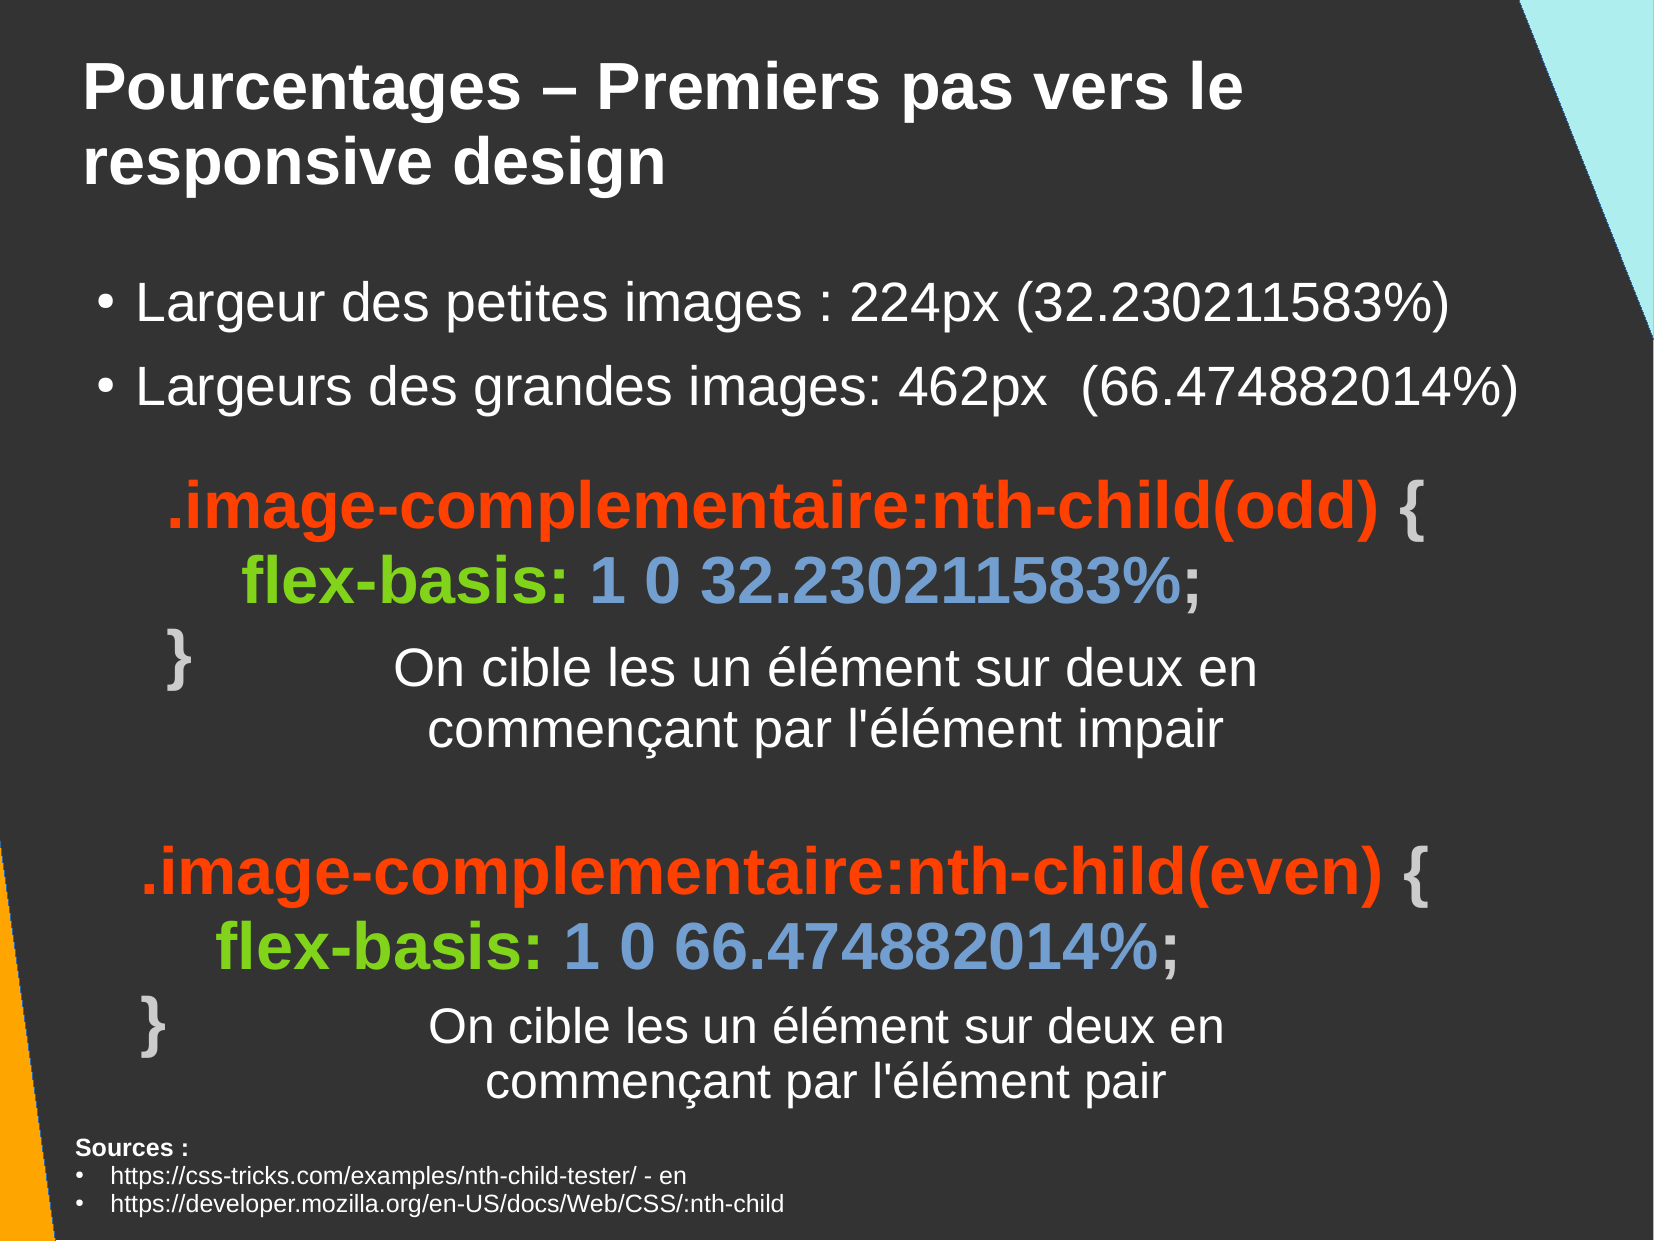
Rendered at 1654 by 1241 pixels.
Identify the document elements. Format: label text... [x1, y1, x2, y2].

text_box .image-complementaire:nth-child(even) { flex-basis: 1 0 66.474882014%; } [125, 826, 1477, 1087]
title On cible les un élément sur deux en commençant par l'élément impair [299, 637, 1355, 759]
text_box [0, 840, 56, 1241]
list Largeur des petites images : 224px (32.230211583%) Largeurs des grandes images: 462px (66.474882014%) [82, 271, 1595, 438]
title Pourcentages – Premiers pas vers le responsive design [82, 49, 1571, 199]
text_box [1519, 0, 1654, 340]
title On cible les un élément sur deux en commençant par l'élément pair [365, 998, 1288, 1120]
text_box Sources : https://css-tricks.com/examples/nth-child-tester/ - en https://developer.mozilla.org/en-US/docs/Web/CSS/:nth-child [60, 1126, 1546, 1241]
text_box .image-complementaire:nth-child(odd) { flex-basis: 1 0 32.230211583%; } [151, 460, 1503, 721]
